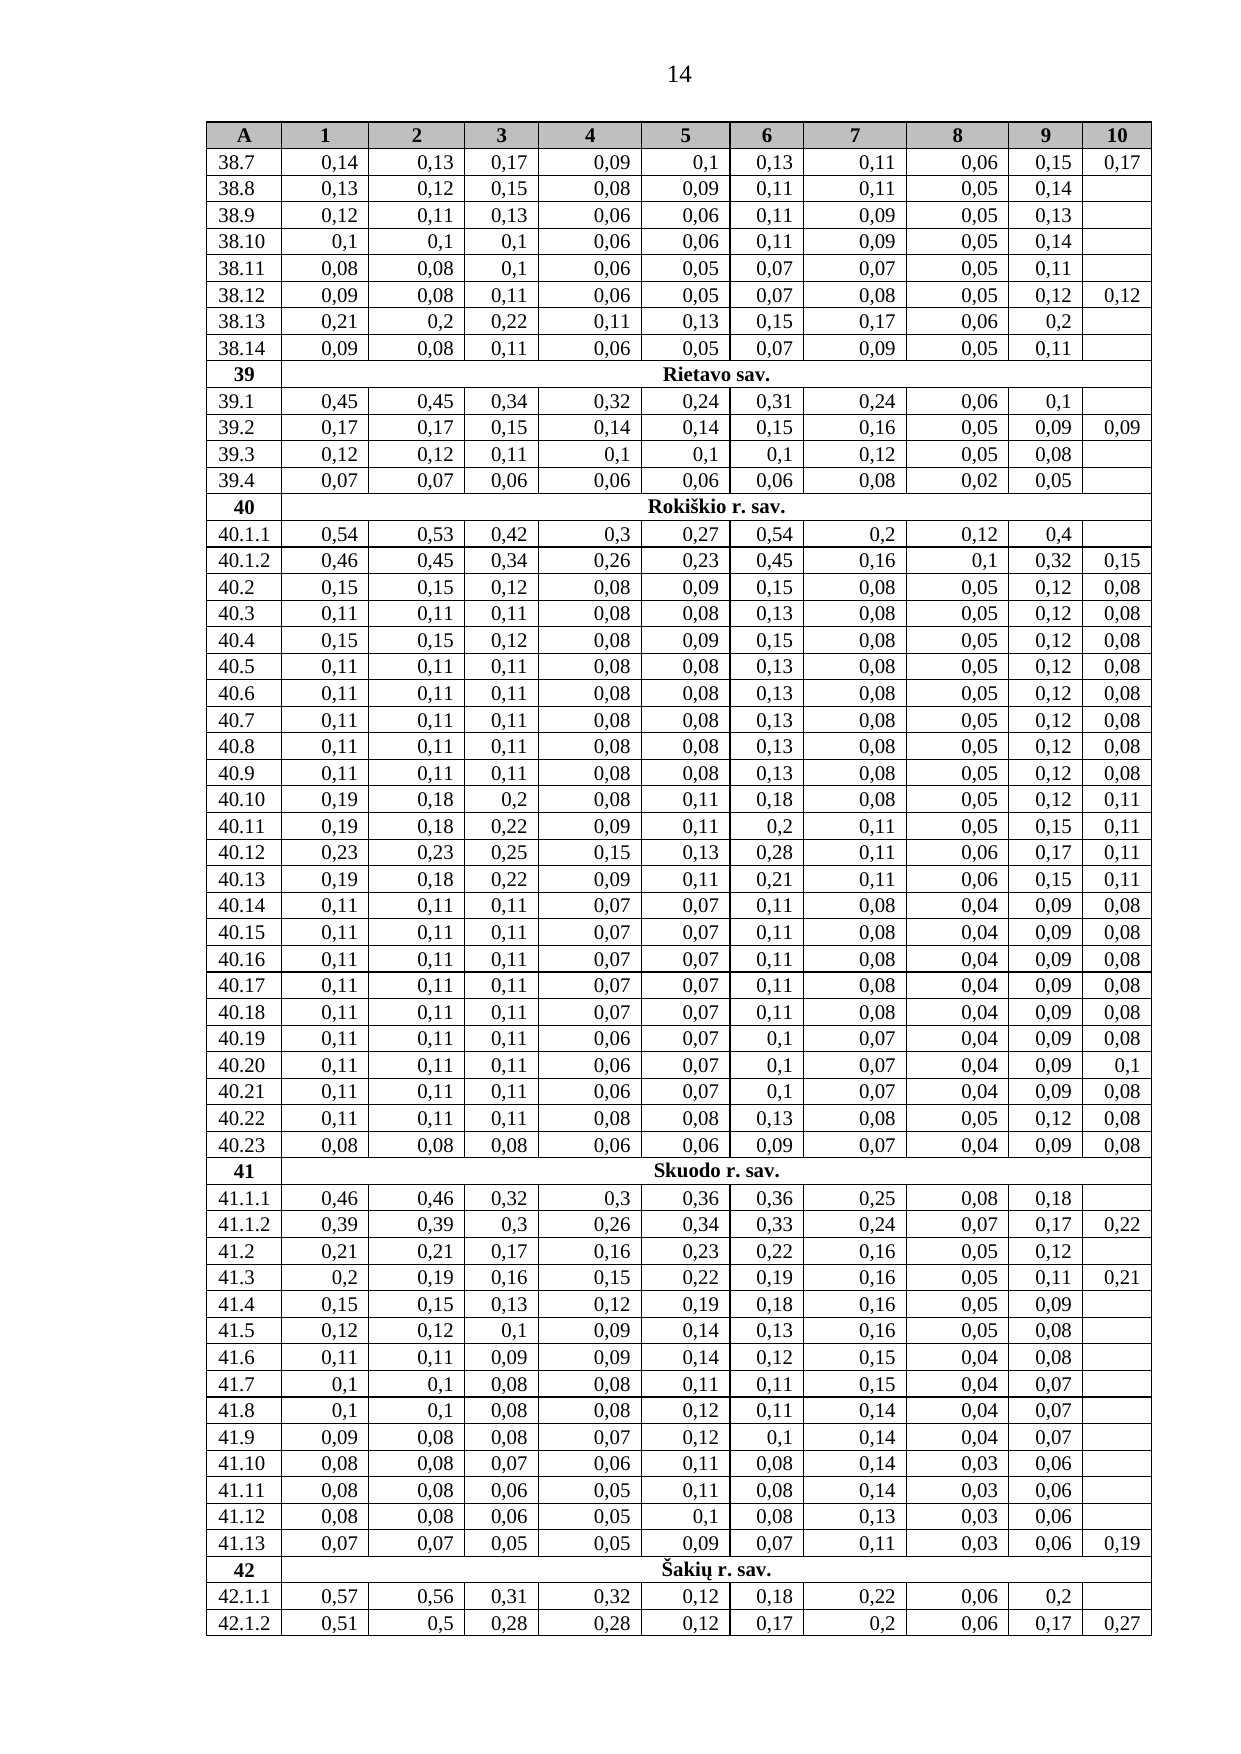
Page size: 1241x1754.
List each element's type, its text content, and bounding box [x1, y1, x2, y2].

table_cell 0,12 [369, 441, 464, 467]
table_cell 0,25 [804, 1185, 906, 1210]
table_cell 42.1.1 [207, 1583, 281, 1609]
table_cell 0,05 [907, 282, 1008, 307]
table_cell 0,16 [804, 415, 906, 440]
table_cell 0,05 [539, 1504, 641, 1529]
table_cell 0,11 [369, 733, 464, 759]
table_cell 42 [207, 1557, 281, 1582]
table_cell 0,07 [369, 1530, 464, 1556]
table_cell 0,08 [539, 1105, 641, 1131]
table_cell 41.4 [207, 1291, 281, 1317]
table_cell 0,11 [465, 707, 538, 732]
table_cell 0,15 [731, 574, 803, 599]
table_cell 0,11 [642, 866, 729, 892]
table_cell Skuodo r. sav. [282, 1158, 1151, 1184]
table_cell 0,08 [539, 601, 641, 626]
table_cell 0,11 [369, 707, 464, 732]
table_cell 0,06 [907, 840, 1008, 865]
table_cell 0,1 [642, 1504, 729, 1529]
table_cell 0,07 [539, 946, 641, 971]
table_cell 40.1.1 [207, 521, 281, 546]
table_cell 0,07 [642, 919, 729, 945]
table_cell 0,07 [642, 1052, 729, 1078]
table_cell 0,06 [1009, 1477, 1082, 1503]
table_cell 41.11 [207, 1477, 281, 1503]
table_cell 0,08 [539, 707, 641, 732]
table_cell 0,12 [465, 627, 538, 653]
table_cell 0,08 [1083, 1105, 1151, 1131]
table_cell 0,13 [731, 707, 803, 732]
table_cell 0,12 [1009, 654, 1082, 679]
table_cell 0,11 [282, 919, 368, 945]
table_cell 0,08 [804, 574, 906, 599]
table_cell 0,08 [642, 733, 729, 759]
table_cell 0,11 [1009, 255, 1082, 281]
table_cell 0,18 [1009, 1185, 1082, 1210]
table_cell [1083, 335, 1151, 360]
table_cell 0,17 [465, 149, 538, 174]
table_cell 0,27 [642, 521, 729, 546]
table_cell 0,11 [465, 601, 538, 626]
table_cell 0,16 [804, 1291, 906, 1317]
table_cell 0,21 [1083, 1265, 1151, 1290]
table_cell 40.13 [207, 866, 281, 892]
table_cell 0,06 [539, 202, 641, 228]
table_cell 0,08 [282, 1477, 368, 1503]
table_cell 0,09 [1009, 1132, 1082, 1157]
table_cell 0,12 [1009, 760, 1082, 785]
table_cell 0,09 [1009, 893, 1082, 918]
table_cell 0,05 [907, 202, 1008, 228]
table_cell 0,05 [1009, 468, 1082, 493]
table_cell 0,08 [804, 282, 906, 307]
table_cell 0,11 [731, 893, 803, 918]
table_cell 0,08 [1083, 627, 1151, 653]
table_cell 0,46 [369, 1185, 464, 1210]
table_cell 40.15 [207, 919, 281, 945]
table_cell 0,08 [539, 176, 641, 201]
table_cell 0,12 [369, 176, 464, 201]
table_cell 0,45 [369, 548, 464, 573]
table_cell 0,09 [1009, 999, 1082, 1024]
table_cell 0,45 [282, 388, 368, 413]
table_cell 0,51 [282, 1610, 368, 1635]
table_cell 0,12 [1009, 733, 1082, 759]
table_cell 0,13 [1009, 202, 1082, 228]
table_cell 0,08 [642, 680, 729, 706]
table_cell 0,08 [465, 1424, 538, 1449]
table_cell 0,05 [907, 415, 1008, 440]
table_cell 0,03 [907, 1504, 1008, 1529]
table_cell 0,1 [731, 1052, 803, 1078]
table_header A [207, 123, 281, 148]
table_cell 0,11 [282, 999, 368, 1024]
table_cell 0,08 [804, 680, 906, 706]
table_cell 41.13 [207, 1530, 281, 1556]
table_cell 41.5 [207, 1318, 281, 1343]
table_cell 0,08 [1083, 1026, 1151, 1051]
table_cell 0,2 [731, 813, 803, 838]
table_cell 38.14 [207, 335, 281, 360]
table_cell 0,18 [369, 866, 464, 892]
table_cell 0,22 [804, 1583, 906, 1609]
table_cell 0,17 [369, 415, 464, 440]
table_cell 0,13 [465, 1291, 538, 1317]
table_cell [1083, 1371, 1151, 1396]
table_cell 0,1 [731, 1079, 803, 1104]
table_cell 41 [207, 1158, 281, 1184]
table_cell 0,04 [907, 1344, 1008, 1370]
table_cell 0,31 [465, 1583, 538, 1609]
table_cell 0,09 [804, 335, 906, 360]
table_cell 0,16 [804, 548, 906, 573]
table_cell 40.6 [207, 680, 281, 706]
table_cell 0,15 [539, 1265, 641, 1290]
table_cell 0,28 [539, 1610, 641, 1635]
table_cell 0,13 [731, 760, 803, 785]
table_cell 0,11 [642, 1451, 729, 1476]
table_cell 40.10 [207, 786, 281, 812]
table_cell 0,11 [465, 441, 538, 467]
table_cell 0,11 [1009, 1265, 1082, 1290]
table_cell 0,46 [282, 1185, 368, 1210]
table_cell 0,05 [539, 1477, 641, 1503]
table_cell 0,14 [642, 1344, 729, 1370]
table_cell 0,11 [1083, 813, 1151, 838]
table_cell 0,12 [282, 441, 368, 467]
table_cell 0,05 [907, 627, 1008, 653]
table_cell 0,11 [465, 335, 538, 360]
table_cell 0,11 [282, 893, 368, 918]
table_cell 0,14 [1009, 176, 1082, 201]
table_cell 39 [207, 361, 281, 387]
table_cell 0,22 [465, 813, 538, 838]
table_cell 0,1 [907, 548, 1008, 573]
table_cell 0,12 [1009, 707, 1082, 732]
table_cell 0,32 [539, 388, 641, 413]
table_cell 0,07 [804, 1132, 906, 1157]
table_cell 0,05 [907, 176, 1008, 201]
table_cell 0,1 [465, 229, 538, 254]
table_cell 0,08 [804, 1105, 906, 1131]
table_cell 0,05 [642, 282, 729, 307]
table_cell 0,11 [282, 654, 368, 679]
table_cell 0,05 [907, 1318, 1008, 1343]
table_cell 0,11 [731, 229, 803, 254]
table_cell [1083, 1451, 1151, 1476]
table_cell 0,08 [804, 707, 906, 732]
table_cell 0,03 [907, 1451, 1008, 1476]
table_cell 0,12 [1009, 282, 1082, 307]
table_cell 0,1 [642, 441, 729, 467]
table_cell 0,07 [539, 999, 641, 1024]
table_cell 0,06 [539, 1079, 641, 1104]
table_cell 0,11 [369, 760, 464, 785]
table_cell 0,11 [369, 1079, 464, 1104]
table_cell 38.8 [207, 176, 281, 201]
table_cell 0,21 [282, 308, 368, 334]
table_cell 41.9 [207, 1424, 281, 1449]
table_cell 0,06 [539, 1026, 641, 1051]
table_cell 0,06 [907, 1583, 1008, 1609]
table_cell 0,15 [1083, 548, 1151, 573]
table_cell 0,15 [539, 840, 641, 865]
table_cell 0,11 [465, 893, 538, 918]
table_cell 0,07 [642, 999, 729, 1024]
table_cell 0,14 [642, 415, 729, 440]
table_cell 0,08 [907, 1185, 1008, 1210]
table_cell 0,13 [465, 202, 538, 228]
table_cell [1083, 468, 1151, 493]
table_cell 39.1 [207, 388, 281, 413]
table_header 7 [804, 123, 906, 148]
table_cell 0,05 [907, 680, 1008, 706]
table_cell 0,08 [465, 1132, 538, 1157]
table_cell 0,08 [804, 627, 906, 653]
table_cell 0,06 [465, 1504, 538, 1529]
table_cell 0,08 [369, 1504, 464, 1529]
table_cell 0,2 [804, 1610, 906, 1635]
table_cell 0,11 [731, 919, 803, 945]
table_cell 0,18 [369, 813, 464, 838]
table_cell 0,06 [642, 1132, 729, 1157]
table_cell 0,45 [369, 388, 464, 413]
table_cell 0,11 [369, 973, 464, 998]
table_cell 0,11 [804, 866, 906, 892]
table_cell 0,11 [282, 1079, 368, 1104]
table_cell 0,11 [465, 1105, 538, 1131]
table_cell 0,04 [907, 1132, 1008, 1157]
table_cell 0,2 [465, 786, 538, 812]
table_cell 0,18 [731, 786, 803, 812]
table_cell 0,19 [282, 866, 368, 892]
table_cell 0,31 [731, 388, 803, 413]
table_cell 0,11 [804, 813, 906, 838]
table_cell 0,06 [465, 1477, 538, 1503]
table_cell 0,05 [907, 786, 1008, 812]
table_cell 0,19 [282, 813, 368, 838]
table_cell 0,08 [1083, 574, 1151, 599]
table_cell 0,05 [907, 654, 1008, 679]
table_cell 40.5 [207, 654, 281, 679]
table_cell 0,08 [1009, 1318, 1082, 1343]
table_cell 41.3 [207, 1265, 281, 1290]
table_cell 0,06 [539, 229, 641, 254]
table_cell 0,08 [282, 1132, 368, 1157]
table_cell 40.11 [207, 813, 281, 838]
table_cell 0,07 [804, 255, 906, 281]
table_cell 0,05 [907, 1238, 1008, 1263]
table_cell 0,03 [907, 1477, 1008, 1503]
table_cell 0,23 [369, 840, 464, 865]
table_cell 0,15 [282, 574, 368, 599]
table_cell 41.2 [207, 1238, 281, 1263]
table_cell 0,34 [465, 548, 538, 573]
table_cell 40.21 [207, 1079, 281, 1104]
table_cell 0,1 [642, 149, 729, 174]
table_cell 38.7 [207, 149, 281, 174]
table_cell [1083, 176, 1151, 201]
table_cell 0,19 [369, 1265, 464, 1290]
table_cell 0,08 [369, 1424, 464, 1449]
table_cell 0,19 [1083, 1530, 1151, 1556]
table_cell 0,08 [642, 654, 729, 679]
table_cell 0,28 [731, 840, 803, 865]
table_cell 0,03 [907, 1530, 1008, 1556]
table_cell 0,04 [907, 1052, 1008, 1078]
table_cell 0,08 [1083, 1132, 1151, 1157]
table_cell 0,11 [1083, 840, 1151, 865]
table_cell 41.6 [207, 1344, 281, 1370]
table_cell 0,11 [282, 601, 368, 626]
table_cell 0,18 [731, 1583, 803, 1609]
table_cell 0,06 [539, 255, 641, 281]
table_cell 0,08 [1083, 680, 1151, 706]
table_cell 0,17 [731, 1610, 803, 1635]
table_cell 0,06 [642, 229, 729, 254]
table_cell 0,22 [731, 1238, 803, 1263]
table_header 6 [731, 123, 803, 148]
table_cell 0,11 [369, 919, 464, 945]
table_cell 40.7 [207, 707, 281, 732]
table_cell 0,53 [369, 521, 464, 546]
table_cell 0,08 [1083, 946, 1151, 971]
table_cell 0,21 [282, 1238, 368, 1263]
table_cell [1083, 202, 1151, 228]
table_cell 38.9 [207, 202, 281, 228]
table_cell 0,04 [907, 919, 1008, 945]
table_cell 41.8 [207, 1398, 281, 1423]
table_cell 0,11 [465, 973, 538, 998]
table_cell 0,08 [539, 1398, 641, 1423]
table_cell 0,08 [369, 335, 464, 360]
table_cell 0,11 [282, 1052, 368, 1078]
table_cell 0,06 [907, 149, 1008, 174]
table_cell 0,13 [642, 840, 729, 865]
table_cell 0,14 [282, 149, 368, 174]
table_cell 0,1 [369, 229, 464, 254]
table_cell [1083, 1344, 1151, 1370]
table_cell 0,15 [369, 627, 464, 653]
table_cell 0,17 [282, 415, 368, 440]
table_cell 0,08 [804, 654, 906, 679]
table_cell 0,13 [804, 1504, 906, 1529]
table_cell 0,1 [282, 229, 368, 254]
table_header 5 [642, 123, 729, 148]
table_cell 0,08 [539, 786, 641, 812]
table_cell 0,08 [539, 760, 641, 785]
table_cell 0,05 [907, 813, 1008, 838]
table_cell 0,12 [642, 1610, 729, 1635]
table_cell 0,09 [539, 149, 641, 174]
table_cell 0,08 [1083, 919, 1151, 945]
table_header 10 [1083, 123, 1151, 148]
table_cell 0,45 [731, 548, 803, 573]
table_cell 0,08 [642, 707, 729, 732]
table_cell 40.16 [207, 946, 281, 971]
table_cell [1083, 1185, 1151, 1210]
table_cell 40.1.2 [207, 548, 281, 573]
table_cell 0,13 [642, 308, 729, 334]
table_cell 0,11 [369, 1052, 464, 1078]
table_cell 0,09 [804, 202, 906, 228]
table_cell 40.19 [207, 1026, 281, 1051]
table_cell 0,06 [1009, 1530, 1082, 1556]
table_cell 0,11 [465, 654, 538, 679]
table_cell 0,07 [642, 893, 729, 918]
table_cell [1083, 1424, 1151, 1449]
table_header 4 [539, 123, 641, 148]
table_cell 0,22 [465, 866, 538, 892]
table_cell 38.13 [207, 308, 281, 334]
table_cell 0,07 [731, 335, 803, 360]
table_cell 0,11 [642, 786, 729, 812]
table_cell 0,04 [907, 893, 1008, 918]
table_cell 0,1 [731, 1424, 803, 1449]
table_cell 0,13 [731, 1318, 803, 1343]
table_cell 0,13 [282, 176, 368, 201]
table_cell 0,2 [804, 521, 906, 546]
table_cell 0,11 [465, 733, 538, 759]
table_cell 0,11 [539, 308, 641, 334]
table_cell 0,14 [804, 1451, 906, 1476]
table_cell 0,06 [539, 1132, 641, 1157]
table_cell 0,07 [804, 1052, 906, 1078]
table_cell 0,07 [642, 1079, 729, 1104]
table_cell 0,11 [369, 1105, 464, 1131]
table_cell 0,13 [731, 733, 803, 759]
table_cell 0,05 [465, 1530, 538, 1556]
table_cell 0,15 [731, 308, 803, 334]
table_cell 0,4 [1009, 521, 1082, 546]
table_cell 0,12 [369, 1318, 464, 1343]
table_cell 0,14 [539, 415, 641, 440]
table_cell 0,08 [804, 786, 906, 812]
table_cell 40.20 [207, 1052, 281, 1078]
table_cell 0,08 [282, 255, 368, 281]
table_cell 0,3 [539, 521, 641, 546]
table_cell 0,08 [539, 654, 641, 679]
table_cell 0,06 [1009, 1504, 1082, 1529]
table_cell 0,1 [282, 1371, 368, 1396]
table_cell 0,08 [804, 999, 906, 1024]
table_cell [1083, 521, 1151, 546]
table_cell 0,09 [1009, 919, 1082, 945]
table_cell 0,07 [731, 1530, 803, 1556]
table_cell [1083, 1504, 1151, 1529]
table_cell 0,11 [369, 601, 464, 626]
table_cell 0,12 [539, 1291, 641, 1317]
table_cell 40.18 [207, 999, 281, 1024]
table_cell 0,12 [1009, 680, 1082, 706]
table_cell 0,1 [465, 1318, 538, 1343]
table_cell 39.3 [207, 441, 281, 467]
table_cell 0,08 [1083, 654, 1151, 679]
table_cell 0,08 [1009, 441, 1082, 467]
table_cell 0,13 [731, 601, 803, 626]
table_cell 0,05 [907, 255, 1008, 281]
table_cell 0,11 [804, 176, 906, 201]
table_cell 0,09 [1083, 415, 1151, 440]
table_cell 0,09 [1009, 415, 1082, 440]
table_cell 0,3 [539, 1185, 641, 1210]
table_cell [1083, 1238, 1151, 1263]
table_cell 0,14 [642, 1318, 729, 1343]
table_cell 0,08 [804, 601, 906, 626]
table_cell 0,09 [642, 1530, 729, 1556]
table_cell 0,21 [731, 866, 803, 892]
table_cell 0,1 [539, 441, 641, 467]
table_cell 40.14 [207, 893, 281, 918]
table_cell 0,17 [1009, 1211, 1082, 1237]
table_cell 0,08 [369, 1132, 464, 1157]
table_cell 41.1.1 [207, 1185, 281, 1210]
table_cell 0,27 [1083, 1610, 1151, 1635]
table_cell 0,07 [1009, 1398, 1082, 1423]
table_cell 38.11 [207, 255, 281, 281]
table_cell 0,08 [804, 893, 906, 918]
table_cell 0,11 [465, 999, 538, 1024]
table_cell 0,16 [804, 1318, 906, 1343]
table_cell 0,05 [907, 229, 1008, 254]
table_cell 0,11 [282, 760, 368, 785]
table_cell 0,08 [539, 733, 641, 759]
table_cell 0,1 [465, 255, 538, 281]
table_cell 0,07 [1009, 1424, 1082, 1449]
table_header 2 [369, 123, 464, 148]
table_cell 0,08 [642, 760, 729, 785]
table_cell 39.4 [207, 468, 281, 493]
table_cell 0,1 [731, 441, 803, 467]
table_cell 0,08 [369, 255, 464, 281]
table_cell 0,08 [804, 919, 906, 945]
table_cell 0,06 [907, 388, 1008, 413]
table_cell 0,09 [539, 813, 641, 838]
table_cell 0,04 [907, 999, 1008, 1024]
table_cell 0,07 [642, 1026, 729, 1051]
table_cell 0,11 [465, 680, 538, 706]
table_cell 0,46 [282, 548, 368, 573]
table_cell 0,15 [465, 176, 538, 201]
table_cell 41.7 [207, 1371, 281, 1396]
table_cell 0,22 [465, 308, 538, 334]
table_cell 0,24 [642, 388, 729, 413]
table_cell 0,08 [642, 601, 729, 626]
table_cell 0,39 [369, 1211, 464, 1237]
table_cell 0,1 [369, 1398, 464, 1423]
table_cell 0,24 [804, 388, 906, 413]
table_cell 0,22 [1083, 1211, 1151, 1237]
table_cell 0,08 [804, 760, 906, 785]
table_cell 0,12 [465, 574, 538, 599]
table_cell 0,2 [369, 308, 464, 334]
table_cell 0,11 [731, 946, 803, 971]
table_cell 0,15 [804, 1371, 906, 1396]
table_cell 0,08 [369, 282, 464, 307]
table_cell 41.12 [207, 1504, 281, 1529]
table_cell 0,07 [1009, 1371, 1082, 1396]
table_cell Rietavo sav. [282, 361, 1151, 387]
table_cell 0,09 [1009, 973, 1082, 998]
table_cell 0,07 [731, 255, 803, 281]
table_cell 0,08 [804, 973, 906, 998]
table_cell 0,11 [465, 1052, 538, 1078]
table_cell 0,56 [369, 1583, 464, 1609]
table_cell 40.3 [207, 601, 281, 626]
table_cell 0,11 [282, 733, 368, 759]
table_cell 0,28 [465, 1610, 538, 1635]
table_cell 0,09 [539, 866, 641, 892]
table_cell 0,54 [731, 521, 803, 546]
table_cell 0,11 [642, 1371, 729, 1396]
table_cell 0,06 [539, 282, 641, 307]
table_cell 0,34 [642, 1211, 729, 1237]
table_cell 0,12 [731, 1344, 803, 1370]
table_cell 0,08 [369, 1451, 464, 1476]
table_cell 0,12 [642, 1583, 729, 1609]
table_cell 41.10 [207, 1451, 281, 1476]
table_cell 0,11 [1083, 786, 1151, 812]
table_cell 0,04 [907, 973, 1008, 998]
table_cell 0,05 [907, 733, 1008, 759]
table_cell 0,32 [539, 1583, 641, 1609]
table_cell 0,08 [465, 1398, 538, 1423]
table_cell 0,32 [1009, 548, 1082, 573]
table_cell 40.2 [207, 574, 281, 599]
table_cell 0,08 [282, 1504, 368, 1529]
table_cell 0,08 [731, 1451, 803, 1476]
table_cell 0,08 [1083, 760, 1151, 785]
table_cell 0,09 [804, 229, 906, 254]
table_cell 0,15 [804, 1344, 906, 1370]
table_cell 0,1 [282, 1398, 368, 1423]
table_cell 40.17 [207, 973, 281, 998]
table_cell 0,06 [465, 468, 538, 493]
table_cell 40.22 [207, 1105, 281, 1131]
table_cell 0,09 [1009, 1079, 1082, 1104]
table_cell 0,11 [465, 919, 538, 945]
table_cell 0,07 [731, 282, 803, 307]
table_cell 0,19 [642, 1291, 729, 1317]
table_cell 0,09 [282, 335, 368, 360]
table_cell 0,05 [907, 335, 1008, 360]
table_cell 0,04 [907, 1026, 1008, 1051]
table_cell 0,09 [282, 1424, 368, 1449]
table_cell 0,1 [1009, 388, 1082, 413]
table_cell 0,11 [369, 680, 464, 706]
table_cell 0,17 [1009, 840, 1082, 865]
table_cell 0,11 [465, 1079, 538, 1104]
table_cell 0,11 [282, 1026, 368, 1051]
table_cell 0,09 [642, 176, 729, 201]
table_cell 0,04 [907, 1079, 1008, 1104]
table_cell 0,12 [907, 521, 1008, 546]
table_cell 0,09 [642, 627, 729, 653]
table_cell 0,25 [465, 840, 538, 865]
table_cell 41.1.2 [207, 1211, 281, 1237]
table_cell 0,09 [282, 282, 368, 307]
table_cell 0,08 [804, 468, 906, 493]
table_cell 40.4 [207, 627, 281, 653]
table_cell 0,08 [1083, 707, 1151, 732]
table_cell 0,11 [1009, 335, 1082, 360]
table_cell 0,05 [907, 574, 1008, 599]
table_cell 0,08 [1083, 999, 1151, 1024]
table_cell 0,15 [465, 415, 538, 440]
table_cell 0,06 [1009, 1451, 1082, 1476]
table_cell 0,08 [282, 1451, 368, 1476]
table_cell 0,17 [465, 1238, 538, 1263]
table_cell 0,11 [804, 1530, 906, 1556]
table_cell 0,09 [1009, 1026, 1082, 1051]
table_cell 0,3 [465, 1211, 538, 1237]
table_cell 0,08 [731, 1477, 803, 1503]
table_cell 0,22 [642, 1265, 729, 1290]
table_cell 0,11 [804, 840, 906, 865]
table_cell 0,54 [282, 521, 368, 546]
table_cell 0,07 [539, 893, 641, 918]
table_cell 0,11 [369, 1026, 464, 1051]
table_cell 0,12 [282, 1318, 368, 1343]
table_cell [1083, 255, 1151, 281]
table_cell 0,11 [642, 813, 729, 838]
table_cell [1083, 441, 1151, 467]
table_cell 0,11 [282, 946, 368, 971]
table_cell 0,57 [282, 1583, 368, 1609]
table_cell 0,06 [731, 468, 803, 493]
table_cell 0,07 [804, 1079, 906, 1104]
table_cell 0,04 [907, 946, 1008, 971]
table_cell [1083, 229, 1151, 254]
table_cell 0,05 [907, 1105, 1008, 1131]
table_cell 0,07 [539, 1424, 641, 1449]
table_cell 0,09 [465, 1344, 538, 1370]
table_cell 0,07 [539, 973, 641, 998]
table_header 9 [1009, 123, 1082, 148]
table_cell 0,05 [907, 707, 1008, 732]
table_cell 0,11 [731, 202, 803, 228]
table_cell 0,11 [731, 973, 803, 998]
table_cell 0,32 [465, 1185, 538, 1210]
table_cell 0,16 [804, 1265, 906, 1290]
table_cell [1083, 1291, 1151, 1317]
table_cell 0,09 [1009, 946, 1082, 971]
table_cell 0,06 [539, 468, 641, 493]
table_cell 0,06 [539, 335, 641, 360]
table_cell 38.10 [207, 229, 281, 254]
table_cell 0,15 [1009, 149, 1082, 174]
table_cell 0,23 [642, 1238, 729, 1263]
table_cell 0,11 [369, 999, 464, 1024]
table_cell 0,12 [1009, 627, 1082, 653]
table_cell 0,07 [282, 1530, 368, 1556]
table_cell 0,19 [731, 1265, 803, 1290]
table_cell 0,05 [907, 1265, 1008, 1290]
table_cell 0,1 [1083, 1052, 1151, 1078]
table_cell 0,07 [465, 1451, 538, 1476]
table_cell 0,04 [907, 1424, 1008, 1449]
table_cell 0,5 [369, 1610, 464, 1635]
table_cell 0,17 [1083, 149, 1151, 174]
table_cell 0,16 [804, 1238, 906, 1263]
table_cell 40.12 [207, 840, 281, 865]
table_cell 40 [207, 494, 281, 520]
table_cell 0,14 [804, 1424, 906, 1449]
table_cell 0,08 [539, 680, 641, 706]
table_cell 0,18 [369, 786, 464, 812]
table_cell 0,11 [731, 176, 803, 201]
table_cell 0,15 [282, 627, 368, 653]
table_cell 0,09 [731, 1132, 803, 1157]
table_cell 0,07 [642, 973, 729, 998]
table_cell 0,08 [539, 1371, 641, 1396]
table_cell 0,05 [907, 601, 1008, 626]
table_cell 0,1 [731, 1026, 803, 1051]
table_cell 0,16 [539, 1238, 641, 1263]
table_cell 0,08 [731, 1504, 803, 1529]
table_cell 0,08 [1083, 893, 1151, 918]
table_cell 0,11 [465, 946, 538, 971]
table_cell 0,12 [1009, 786, 1082, 812]
table_cell 0,11 [282, 680, 368, 706]
table_cell [1083, 1477, 1151, 1503]
table_cell 0,09 [539, 1344, 641, 1370]
table_cell 0,14 [804, 1477, 906, 1503]
table_cell 0,08 [1083, 1079, 1151, 1104]
table_cell 0,07 [907, 1211, 1008, 1237]
table_cell 0,17 [804, 308, 906, 334]
table_cell 38.12 [207, 282, 281, 307]
table_cell 0,05 [907, 441, 1008, 467]
table_cell 0,05 [642, 255, 729, 281]
table_cell 40.9 [207, 760, 281, 785]
table_cell 0,11 [804, 149, 906, 174]
table_cell 0,12 [1009, 601, 1082, 626]
table_cell 0,11 [465, 1026, 538, 1051]
table_cell 0,15 [369, 1291, 464, 1317]
table_cell 0,11 [731, 1398, 803, 1423]
table_cell 0,15 [282, 1291, 368, 1317]
table_cell 0,42 [465, 521, 538, 546]
table_cell 0,07 [369, 468, 464, 493]
table_cell [1083, 1398, 1151, 1423]
table_cell 0,06 [539, 1451, 641, 1476]
table_cell 0,23 [642, 548, 729, 573]
table_cell 0,34 [465, 388, 538, 413]
table_cell 0,12 [1083, 282, 1151, 307]
table_cell 0,17 [1009, 1610, 1082, 1635]
table_cell 0,08 [539, 627, 641, 653]
table_cell 0,06 [642, 468, 729, 493]
table_cell 0,19 [282, 786, 368, 812]
table_cell 0,09 [539, 1318, 641, 1343]
table_cell 0,1 [369, 1371, 464, 1396]
table_cell 40.23 [207, 1132, 281, 1157]
table_cell 0,11 [282, 1344, 368, 1370]
table_cell 0,05 [907, 760, 1008, 785]
table_cell 42.1.2 [207, 1610, 281, 1635]
table_cell 0,02 [907, 468, 1008, 493]
table_cell 0,11 [1083, 866, 1151, 892]
table_cell 0,11 [731, 1371, 803, 1396]
table_cell 0,08 [539, 574, 641, 599]
table_cell 0,08 [804, 946, 906, 971]
table_cell 0,39 [282, 1211, 368, 1237]
table_cell 0,06 [539, 1052, 641, 1078]
table_cell 0,11 [369, 946, 464, 971]
table_cell 0,15 [1009, 813, 1082, 838]
table_cell 0,04 [907, 1371, 1008, 1396]
table_cell 0,11 [369, 654, 464, 679]
table_cell 0,05 [539, 1530, 641, 1556]
table_header 8 [907, 123, 1008, 148]
table_cell 0,04 [907, 1398, 1008, 1423]
table_cell 0,12 [642, 1424, 729, 1449]
table_cell 0,15 [1009, 866, 1082, 892]
table_cell Rokiškio r. sav. [282, 494, 1151, 520]
table_cell 0,07 [804, 1026, 906, 1051]
table_cell 0,36 [642, 1185, 729, 1210]
table_cell 0,11 [369, 202, 464, 228]
table_header 3 [465, 123, 538, 148]
table_cell 0,13 [731, 680, 803, 706]
table_cell 0,11 [642, 1477, 729, 1503]
table_cell [1083, 1318, 1151, 1343]
table_cell Šakių r. sav. [282, 1557, 1151, 1582]
table_cell [1083, 1583, 1151, 1609]
table_cell 0,11 [369, 1344, 464, 1370]
table_cell 0,24 [804, 1211, 906, 1237]
table_cell 0,14 [804, 1398, 906, 1423]
table_cell 0,05 [642, 335, 729, 360]
table_cell 0,08 [1083, 601, 1151, 626]
table_cell 0,06 [907, 866, 1008, 892]
table_cell 0,09 [1009, 1052, 1082, 1078]
table_cell 0,11 [465, 282, 538, 307]
table_cell 0,13 [369, 149, 464, 174]
table_cell 0,12 [282, 202, 368, 228]
table_cell 0,08 [642, 1105, 729, 1131]
table_cell 0,07 [282, 468, 368, 493]
table_cell 0,08 [1083, 973, 1151, 998]
table_cell 0,12 [642, 1398, 729, 1423]
table_cell 0,13 [731, 1105, 803, 1131]
table_cell 0,15 [369, 574, 464, 599]
table_cell 0,07 [642, 946, 729, 971]
table_cell 0,11 [282, 707, 368, 732]
table_cell 0,33 [731, 1211, 803, 1237]
table_cell 0,15 [731, 627, 803, 653]
table_cell [1083, 388, 1151, 413]
table_cell 0,11 [369, 893, 464, 918]
table_cell 40.8 [207, 733, 281, 759]
table_cell 0,16 [465, 1265, 538, 1290]
table_cell 0,08 [804, 733, 906, 759]
table_cell 0,15 [731, 415, 803, 440]
table_cell 0,11 [282, 973, 368, 998]
table_cell 0,18 [731, 1291, 803, 1317]
table_cell 0,11 [282, 1105, 368, 1131]
table_cell 0,14 [1009, 229, 1082, 254]
table_cell 0,12 [1009, 1105, 1082, 1131]
table_cell 0,06 [642, 202, 729, 228]
table_cell 0,06 [907, 308, 1008, 334]
table_cell 0,11 [465, 760, 538, 785]
table_cell 0,2 [1009, 308, 1082, 334]
table_cell 0,13 [731, 654, 803, 679]
table_cell 0,12 [804, 441, 906, 467]
table_cell 0,26 [539, 548, 641, 573]
table_cell 0,11 [731, 999, 803, 1024]
table_cell 0,2 [1009, 1583, 1082, 1609]
table_cell 0,07 [539, 919, 641, 945]
table_cell 39.2 [207, 415, 281, 440]
table_cell 0,12 [1009, 1238, 1082, 1263]
table_cell 0,08 [369, 1477, 464, 1503]
table_cell 0,06 [907, 1610, 1008, 1635]
table_cell 0,36 [731, 1185, 803, 1210]
table_cell 0,2 [282, 1265, 368, 1290]
table_cell 0,09 [1009, 1291, 1082, 1317]
table_cell 0,05 [907, 1291, 1008, 1317]
table_cell 0,08 [1083, 733, 1151, 759]
table_cell [1083, 308, 1151, 334]
table_cell 0,08 [465, 1371, 538, 1396]
table_cell 0,26 [539, 1211, 641, 1237]
table_cell 0,23 [282, 840, 368, 865]
table_cell 0,09 [642, 574, 729, 599]
table_cell 0,21 [369, 1238, 464, 1263]
table_cell 0,13 [731, 149, 803, 174]
table_cell 0,08 [1009, 1344, 1082, 1370]
table_header 1 [282, 123, 368, 148]
table_cell 0,12 [1009, 574, 1082, 599]
